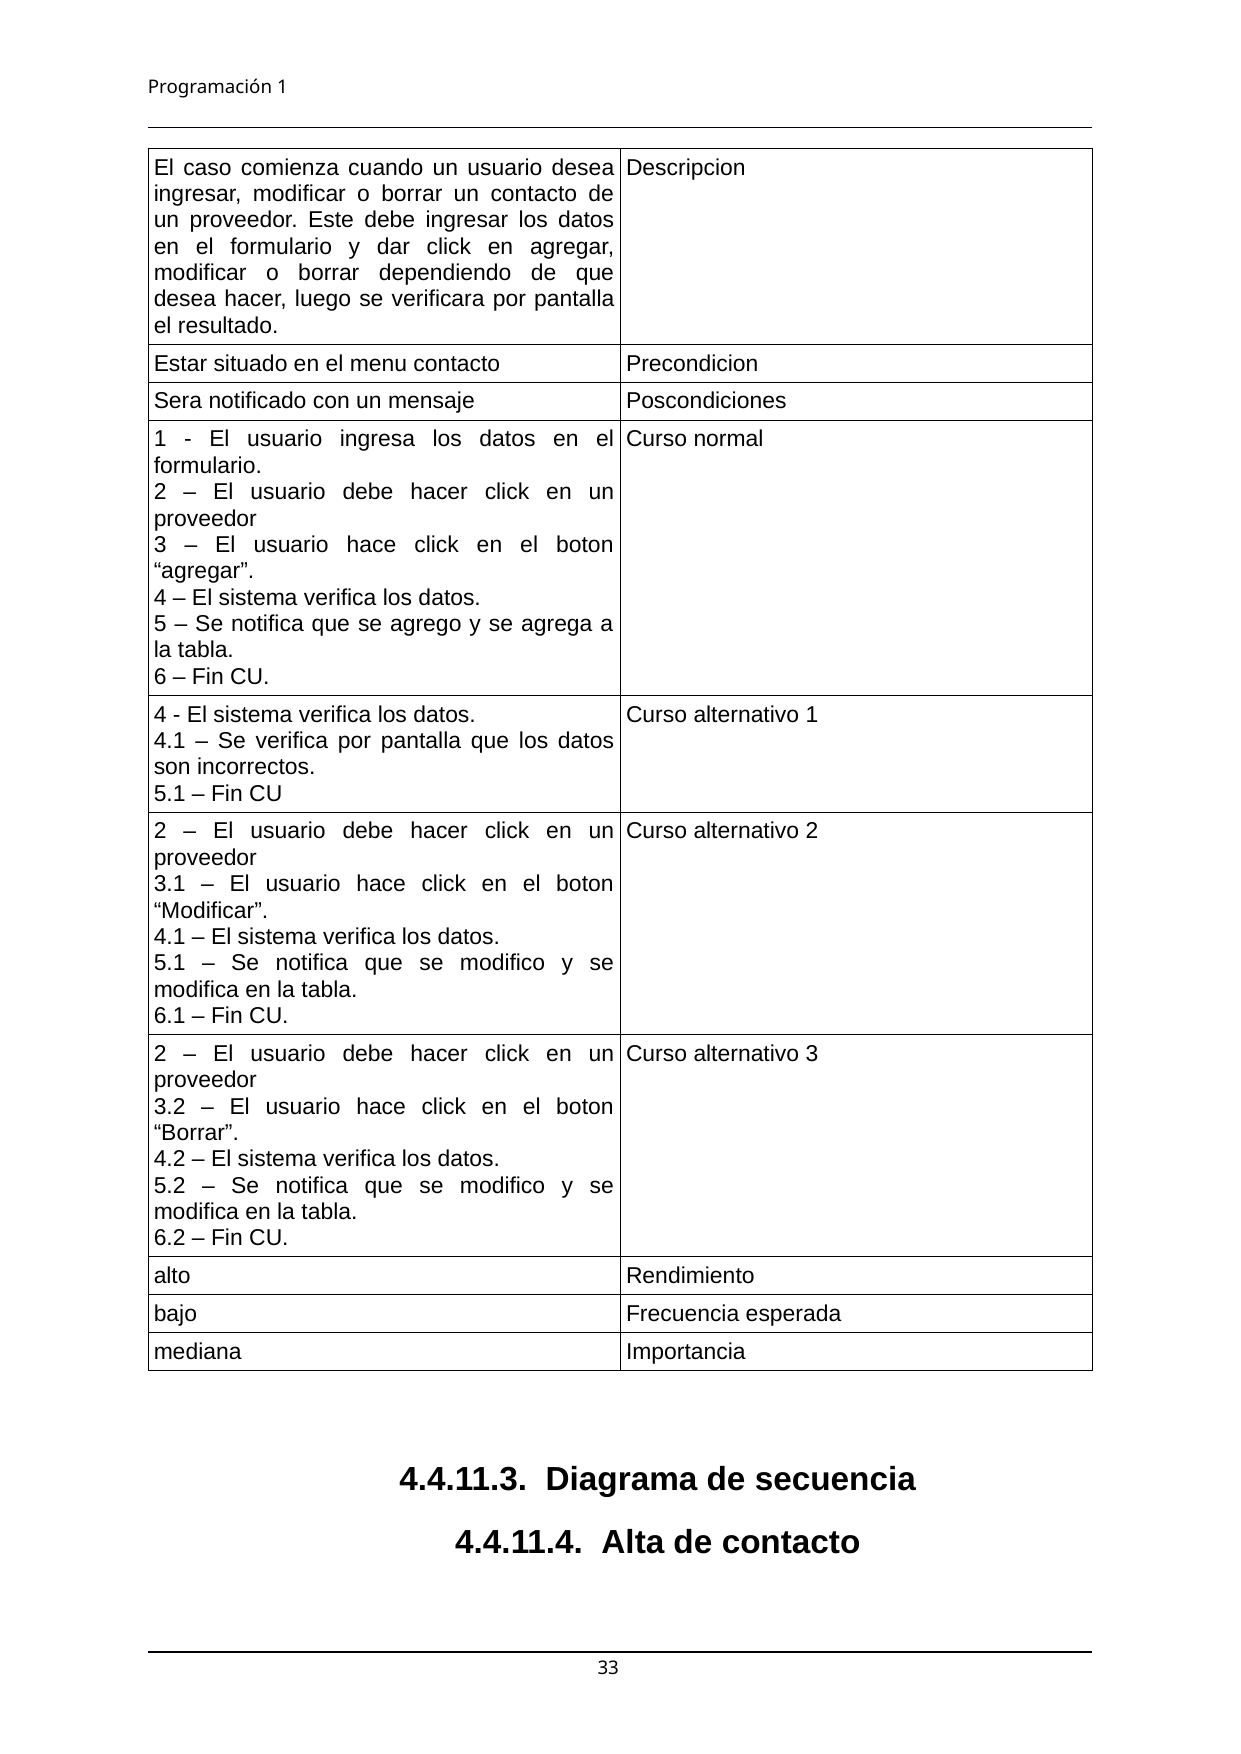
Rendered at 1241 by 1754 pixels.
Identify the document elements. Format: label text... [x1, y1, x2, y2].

table_cell Curso alternativo 1 [621, 696, 1092, 812]
table_cell mediana [149, 1333, 620, 1370]
table_cell alto [149, 1257, 620, 1294]
table_cell Curso alternativo 3 [621, 1035, 1092, 1256]
table_cell 2 – El usuario debe hacer click en un proveedor 3.2 – El usuario hace click en el boton “Borrar”. 4.2 – El sistema verifica los datos. 5.2 – Se notifica que se modifico y se modifica en la tabla. 6.2 – Fin CU. [149, 1035, 620, 1256]
table_cell Poscondiciones [621, 383, 1092, 419]
table_cell 4 - El sistema verifica los datos. 4.1 – Se verifica por pantalla que los datos son incorrectos. 5.1 – Fin CU [149, 696, 620, 812]
table_cell Precondicion [621, 345, 1092, 382]
table_cell bajo [149, 1295, 620, 1332]
table_cell Estar situado en el menu contacto [149, 345, 620, 382]
table_cell Sera notificado con un mensaje [149, 383, 620, 419]
table_cell 1 - El usuario ingresa los datos en el formulario. 2 – El usuario debe hacer click en un proveedor 3 – El usuario hace click en el boton “agregar”. 4 – El sistema verifica los datos. 5 – Se notifica que se agrego y se agrega a la tabla. 6 – Fin CU. [149, 421, 620, 695]
table_cell 2 – El usuario debe hacer click en un proveedor 3.1 – El usuario hace click en el boton “Modificar”. 4.1 – El sistema verifica los datos. 5.1 – Se notifica que se modifico y se modifica en la tabla. 6.1 – Fin CU. [149, 813, 620, 1034]
table_cell Descripcion [621, 149, 1092, 344]
table_cell Rendimiento [621, 1257, 1092, 1294]
table_cell Frecuencia esperada [621, 1295, 1092, 1332]
title Diagrama de secuencia [223, 1459, 1092, 1497]
table_cell Curso alternativo 2 [621, 813, 1092, 1034]
table_cell El caso comienza cuando un usuario desea ingresar, modificar o borrar un contacto de un proveedor. Este debe ingresar los datos en el formulario y dar click en agregar, modificar o borrar dependiendo de que desea hacer, luego se verificara por pantalla el resultado. [149, 149, 620, 344]
table_cell Importancia [621, 1333, 1092, 1370]
table_cell Curso normal [621, 421, 1092, 695]
title Alta de contacto [223, 1522, 1092, 1561]
